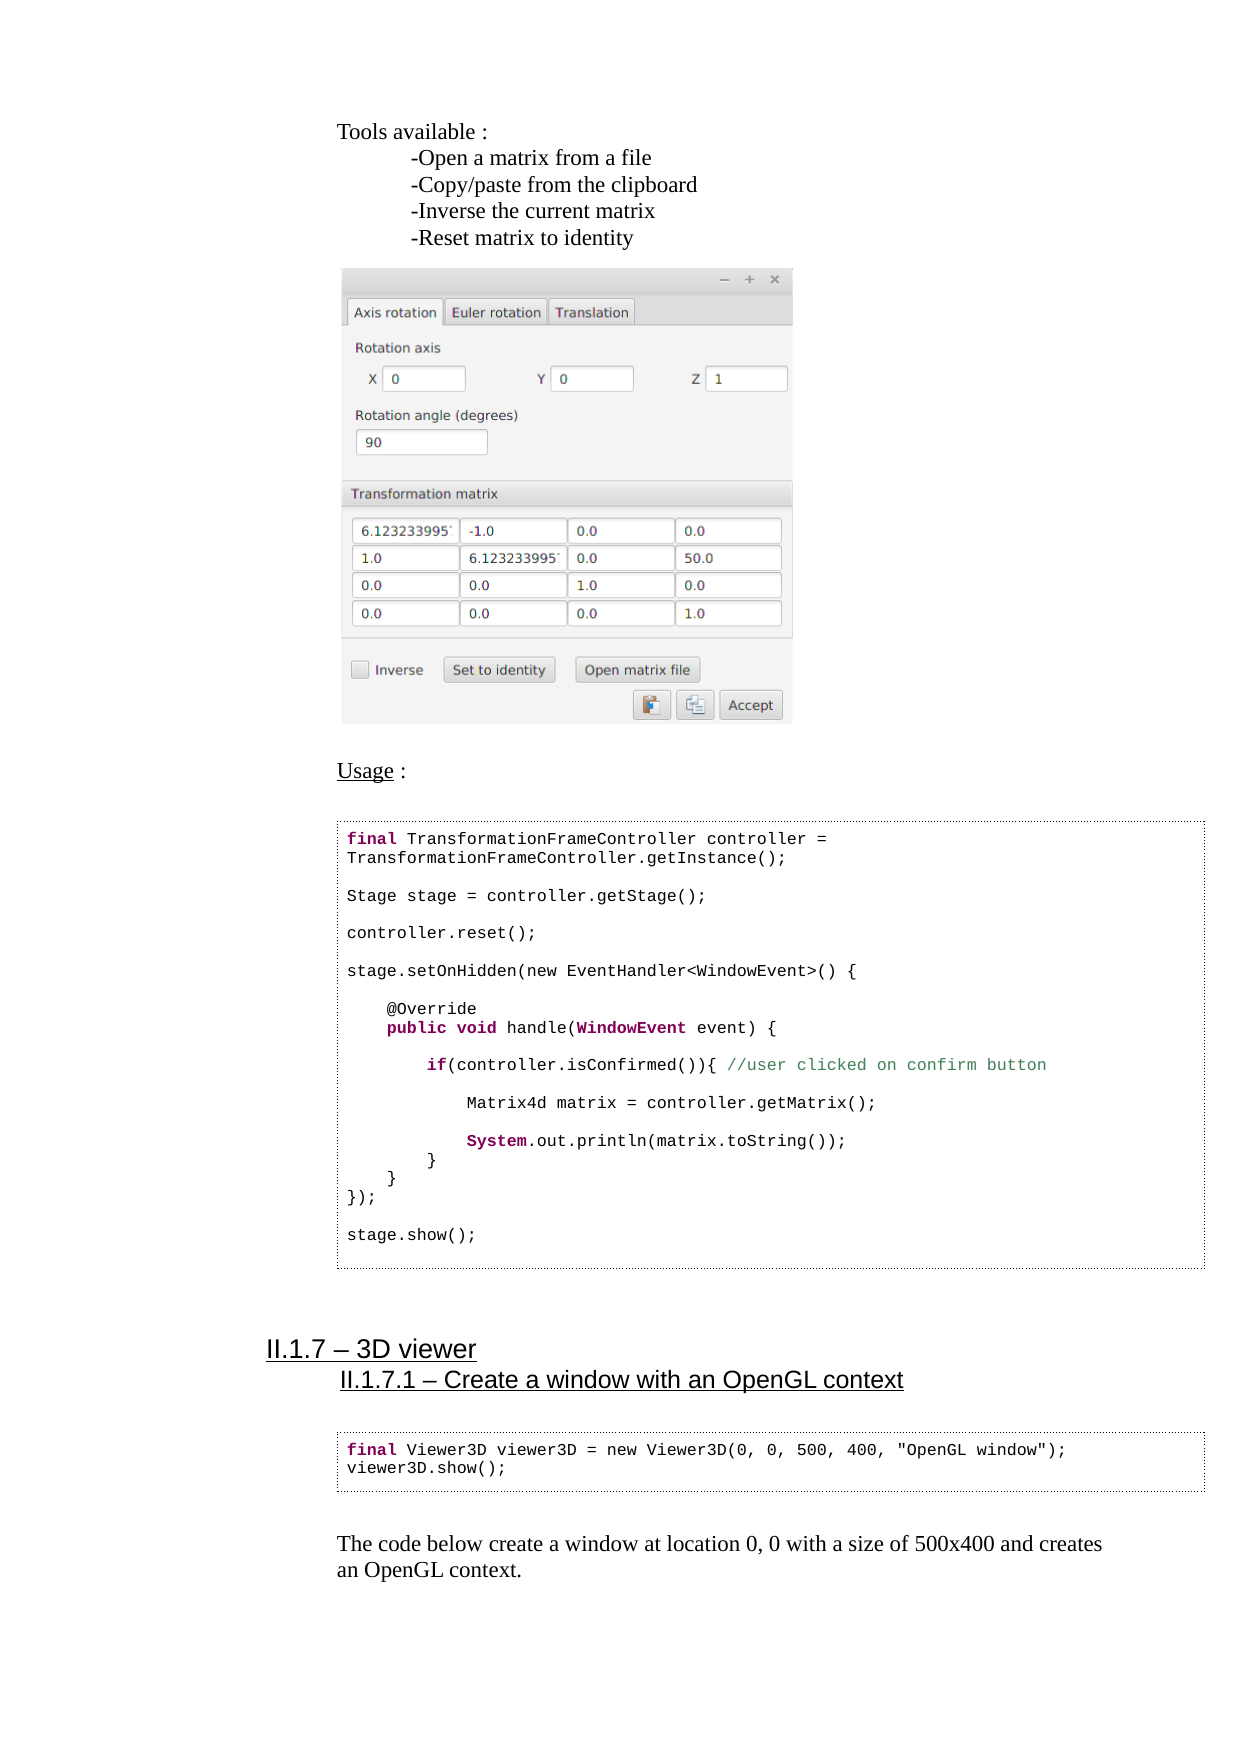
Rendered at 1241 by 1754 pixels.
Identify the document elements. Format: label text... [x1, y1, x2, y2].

text } [347, 1170, 1195, 1189]
text stage.setOnHidden(new EventHandler<WindowEvent>() { [347, 963, 1195, 981]
text final TransformationFrameController controller = TransformationFrameController.getInstance(); [347, 831, 1195, 868]
text Tools available : [337, 118, 1122, 144]
text Stage stage = controller.getStage(); [347, 887, 1195, 906]
text II.1.7.1 – Create a window with an OpenGL context [339, 1365, 1122, 1393]
text -Copy/paste from the clipboard [337, 171, 1122, 197]
text -Reset matrix to identity [337, 223, 1122, 250]
text II.1.7 – 3D viewer [266, 1333, 1122, 1365]
text if(controller.isConfirmed()){ //user clicked on confirm button [347, 1057, 1195, 1076]
text Matrix4d matrix = controller.getMatrix(); [347, 1094, 1195, 1113]
text The code below create a window at location 0, 0 with a size of 500x400 and creates an OpenGL context. [337, 1530, 1122, 1582]
text Usage : [337, 757, 1122, 783]
text -Open a matrix from a file [337, 144, 1122, 171]
text @Override [347, 1000, 1195, 1019]
text -Inverse the current matrix [337, 197, 1122, 223]
picture [341, 268, 793, 724]
text System.out.println(matrix.toString()); [347, 1132, 1195, 1151]
text viewer3D.show(); [347, 1460, 1195, 1479]
text } [347, 1151, 1195, 1170]
text final Viewer3D viewer3D = new Viewer3D(0, 0, 500, 400, "OpenGL window"); [347, 1441, 1195, 1460]
text }); [347, 1189, 1195, 1208]
text stage.show(); [347, 1227, 1195, 1245]
text controller.reset(); [347, 925, 1195, 944]
text public void handle(WindowEvent event) { [347, 1019, 1195, 1038]
